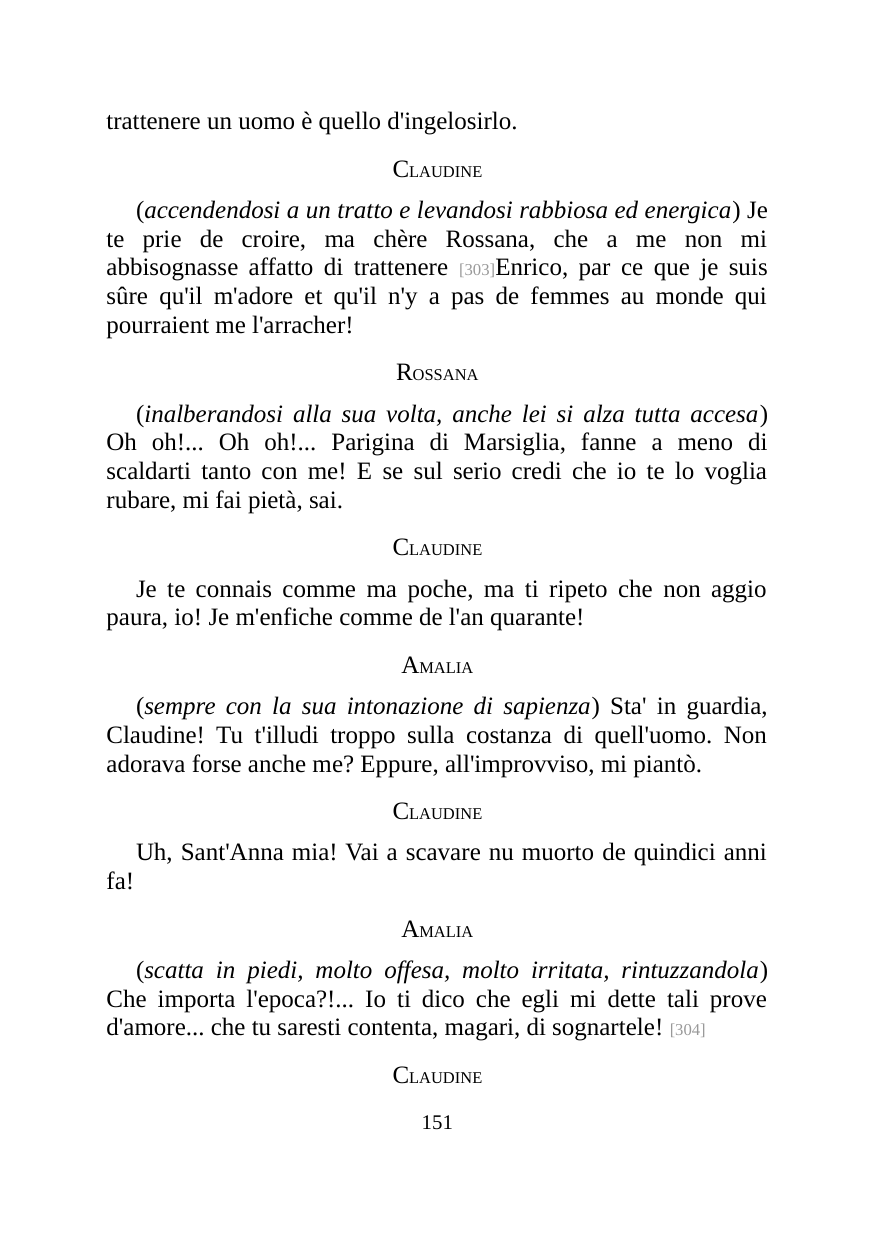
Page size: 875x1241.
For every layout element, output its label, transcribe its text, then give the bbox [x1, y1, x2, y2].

text (accendendosi a un tratto e levandosi rabbiosa ed energica) Je te prie de croire, ma chère Rossana, che a me non mi abbisognasse affatto di trattenere [303]Enrico, par ce que je suis sûre qu'il m'adore et qu'il n'y a pas de femmes au monde qui pourraient me l'arracher! [106, 195, 768, 339]
text (scatta in piedi, molto offesa, molto irritata, rintuzzandola) Che importa l'epoca?!... Io ti dico che egli mi dette tali prove d'amore... che tu saresti contenta, magari, di sognartele! [304] [106, 955, 768, 1041]
text Claudine [106, 1060, 768, 1089]
text Uh, Sant'Anna mia! Vai a scavare nu muorto de quindici anni fa! [106, 837, 768, 895]
text Claudine [106, 796, 768, 825]
text trattenere un uomo è quello d'ingelosirlo. [106, 106, 768, 135]
text Rossana [106, 357, 768, 386]
text Claudine [106, 154, 768, 182]
text (sempre con la sua intonazione di sapienza) Sta' in guardia, Claudine! Tu t'illudi troppo sulla costanza di quell'uomo. Non adorava forse anche me? Eppure, all'improvviso, mi piantò. [106, 691, 768, 777]
text (inalberandosi alla sua volta, anche lei si alza tutta accesa) Oh oh!... Oh oh!... Parigina di Marsiglia, fanne a meno di scaldarti tanto con me! E se sul serio credi che io te lo voglia rubare, mi fai pietà, sai. [106, 399, 768, 514]
text Claudine [106, 532, 768, 561]
text Amalia [106, 914, 768, 942]
text Je te connais comme ma poche, ma ti ripeto che non aggio paura, io! Je m'enfiche comme de l'an quarante! [106, 574, 768, 631]
text Amalia [106, 650, 768, 679]
